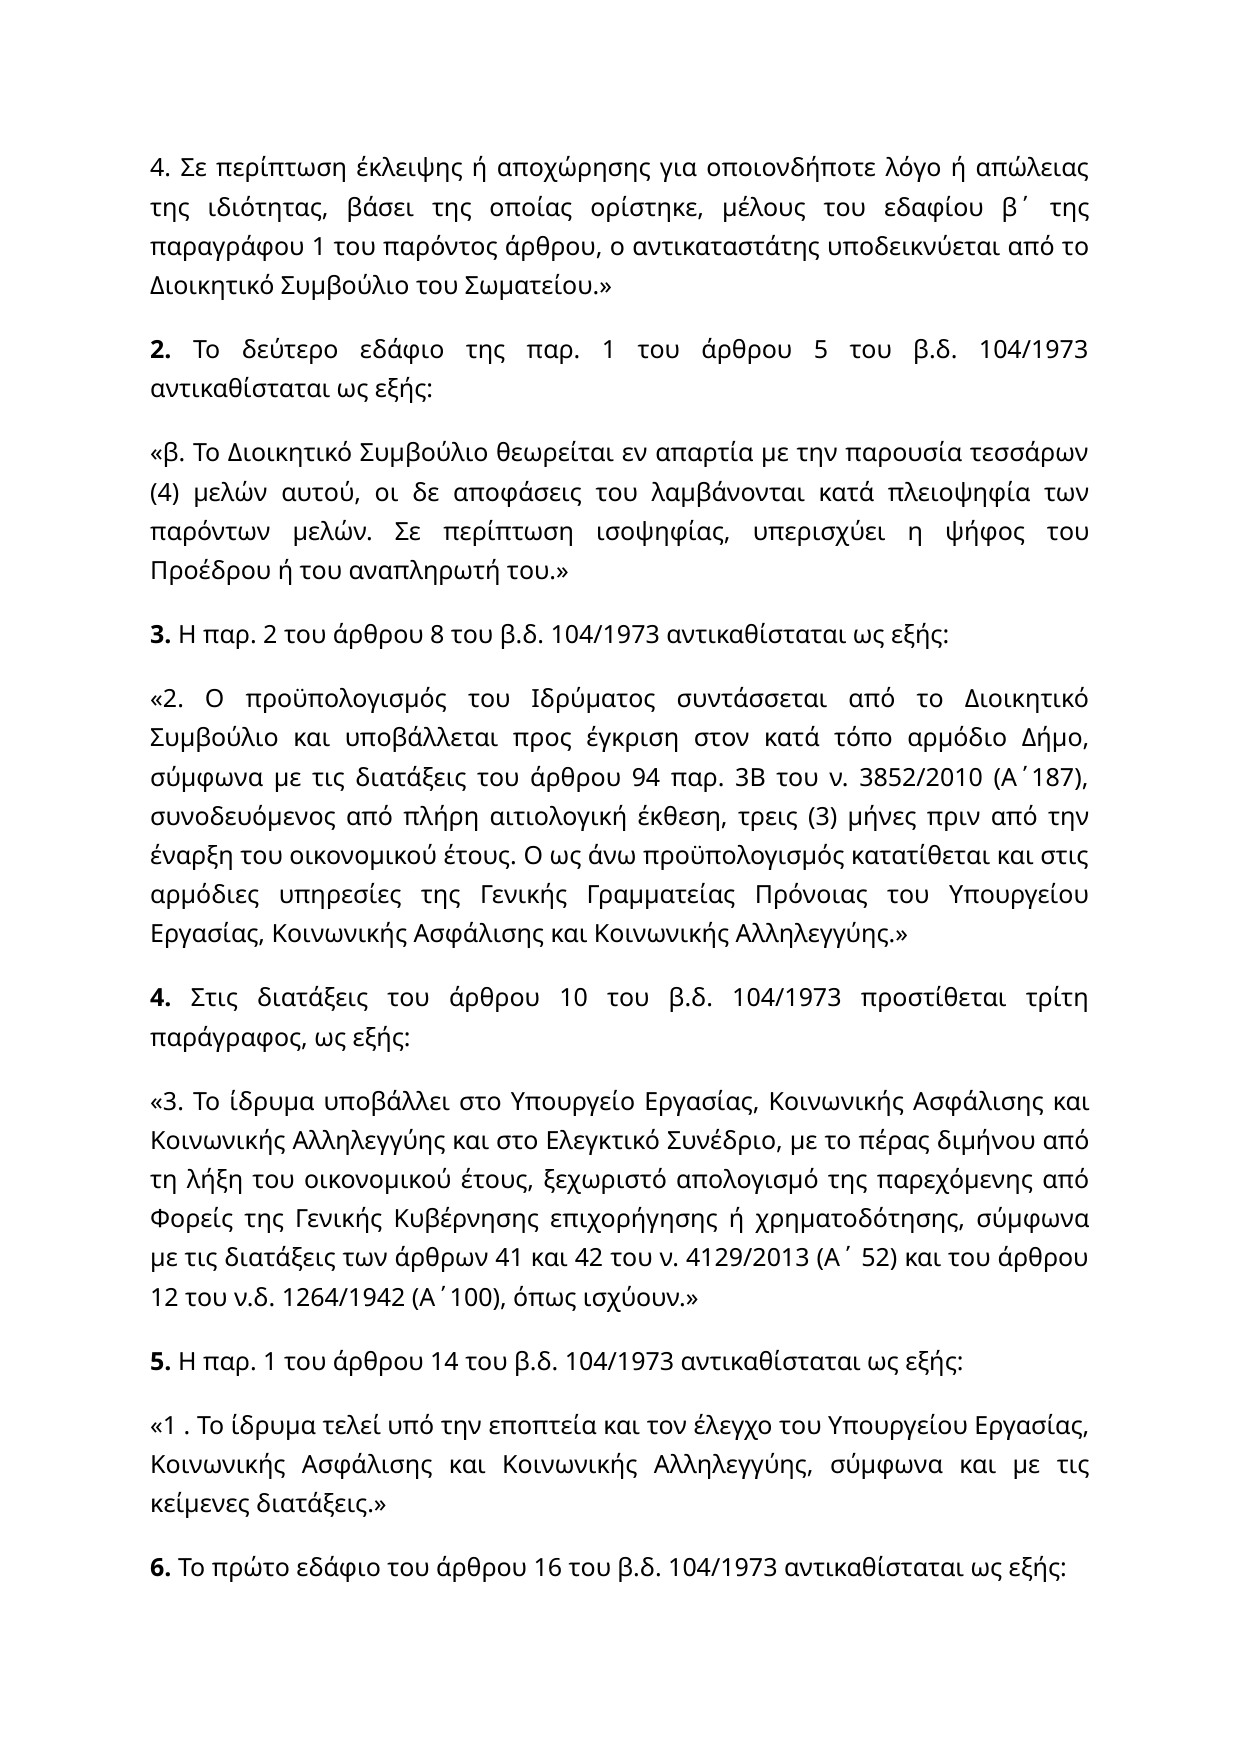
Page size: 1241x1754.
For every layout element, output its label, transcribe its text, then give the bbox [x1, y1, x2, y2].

text «β. Το Διοικητικό Συμβούλιο θεωρείται εν απαρτία με την παρουσία τεσσάρων (4) μελών αυτού, οι δε αποφάσεις του λαμβάνονται κατά πλειοψηφία των παρόντων μελών. Σε περίπτωση ισοψηφίας, υπερισχύει η ψήφος του Προέδρου ή του αναπληρωτή του.» [150, 435, 1090, 587]
text 3. Η παρ. 2 του άρθρου 8 του β.δ. 104/1973 αντικαθίσταται ως εξής: [150, 617, 1090, 651]
text 4. Στις διατάξεις του άρθρου 10 του β.δ. 104/1973 προστίθεται τρίτη παράγραφος, ως εξής: [150, 980, 1090, 1053]
text 5. Η παρ. 1 του άρθρου 14 του β.δ. 104/1973 αντικαθίσταται ως εξής: [150, 1343, 1090, 1377]
text «1 . Το ίδρυμα τελεί υπό την εποπτεία και τον έλεγχο του Υπουργείου Εργασίας, Κοινωνικής Ασφάλισης και Κοινωνικής Αλληλεγγύης, σύμφωνα και με τις κείμενες διατάξεις.» [150, 1407, 1090, 1520]
text 2. Το δεύτερο εδάφιο της παρ. 1 του άρθρου 5 του β.δ. 104/1973 αντικαθίσταται ως εξής: [150, 332, 1090, 405]
text 4. Σε περίπτωση έκλειψης ή αποχώρησης για οποιονδήποτε λόγο ή απώλειας της ιδιότητας, βάσει της οποίας ορίστηκε, μέλους του εδαφίου β΄ της παραγράφου 1 του παρόντος άρθρου, ο αντικαταστάτης υποδεικνύεται από το Διοικητικό Συμβούλιο του Σωματείου.» [150, 150, 1090, 302]
text 6. Το πρώτο εδάφιο του άρθρου 16 του β.δ. 104/1973 αντικαθίσταται ως εξής: [150, 1550, 1090, 1584]
text «2. Ο προϋπολογισμός του Ιδρύματος συντάσσεται από το Διοικητικό Συμβούλιο και υποβάλλεται προς έγκριση στον κατά τόπο αρμόδιο Δήμο, σύμφωνα με τις διατάξεις του άρθρου 94 παρ. 3Β του ν. 3852/2010 (Α΄187), συνοδευόμενος από πλήρη αιτιολογική έκθεση, τρεις (3) μήνες πριν από την έναρξη του οικονομικού έτους. Ο ως άνω προϋπολογισμός κατατίθεται και στις αρμόδιες υπηρεσίες της Γενικής Γραμματείας Πρόνοιας του Υπουργείου Εργασίας, Κοινωνικής Ασφάλισης και Κοινωνικής Αλληλεγγύης.» [150, 681, 1090, 950]
text «3. Το ίδρυμα υποβάλλει στο Υπουργείο Εργασίας, Κοινωνικής Ασφάλισης και Κοινωνικής Αλληλεγγύης και στο Ελεγκτικό Συνέδριο, με το πέρας διμήνου από τη λήξη του οικονομικού έτους, ξεχωριστό απολογισμό της παρεχόμενης από Φορείς της Γενικής Κυβέρνησης επιχορήγησης ή χρηματοδότησης, σύμφωνα με τις διατάξεις των άρθρων 41 και 42 του ν. 4129/2013 (Α΄ 52) και του άρθρου 12 του ν.δ. 1264/1942 (Α΄100), όπως ισχύουν.» [150, 1083, 1090, 1313]
